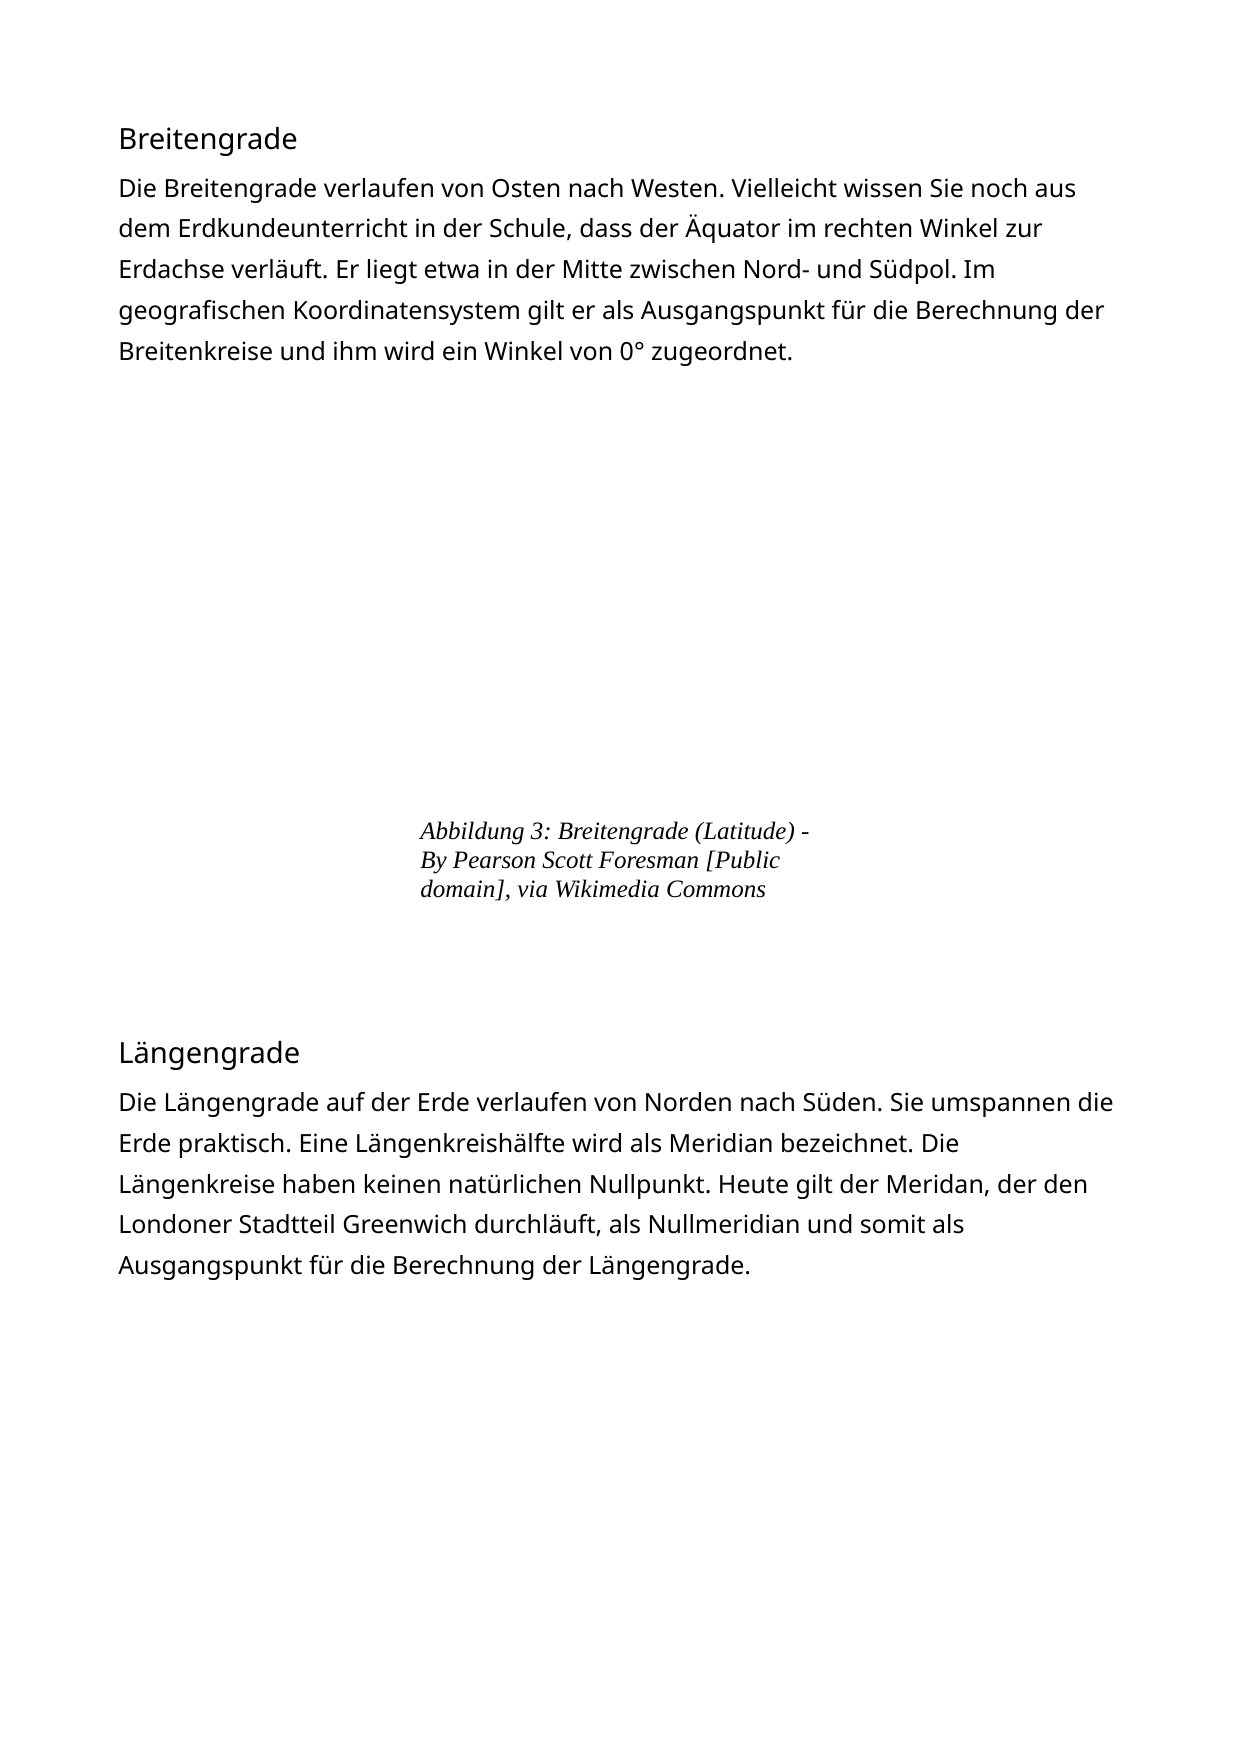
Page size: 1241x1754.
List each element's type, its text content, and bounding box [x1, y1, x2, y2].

subtitle Breitengrade [118, 118, 1122, 158]
text Abbildung 3: Breitengrade (Latitude) - By Pearson Scott Foresman [Public domain], via Wikimedia Commons [420, 402, 820, 902]
text Die Längengrade auf der Erde verlaufen von Norden nach Süden. Sie umspannen die Erde praktisch. Eine Längenkreishälfte wird als Meridian bezeichnet. Die Längenkreise haben keinen natürlichen Nullpunkt. Heute gilt der Meridan, der den Londoner Stadtteil Greenwich durchläuft, als Nullmeridian und somit als Ausgangspunkt für die Berechnung der Längengrade. [118, 1085, 1122, 1282]
subtitle Längengrade [118, 1032, 1122, 1072]
text Die Breitengrade verlaufen von Osten nach Westen. Vielleicht wissen Sie noch aus dem Erdkundeunterricht in der Schule, dass der Äquator im rechten Winkel zur Erdachse verläuft. Er liegt etwa in der Mitte zwischen Nord- und Südpol. Im geografischen Koordinatensystem gilt er als Ausgangspunkt für die Berechnung der Breitenkreise und ihm wird ein Winkel von 0° zugeordnet. [118, 170, 1122, 368]
